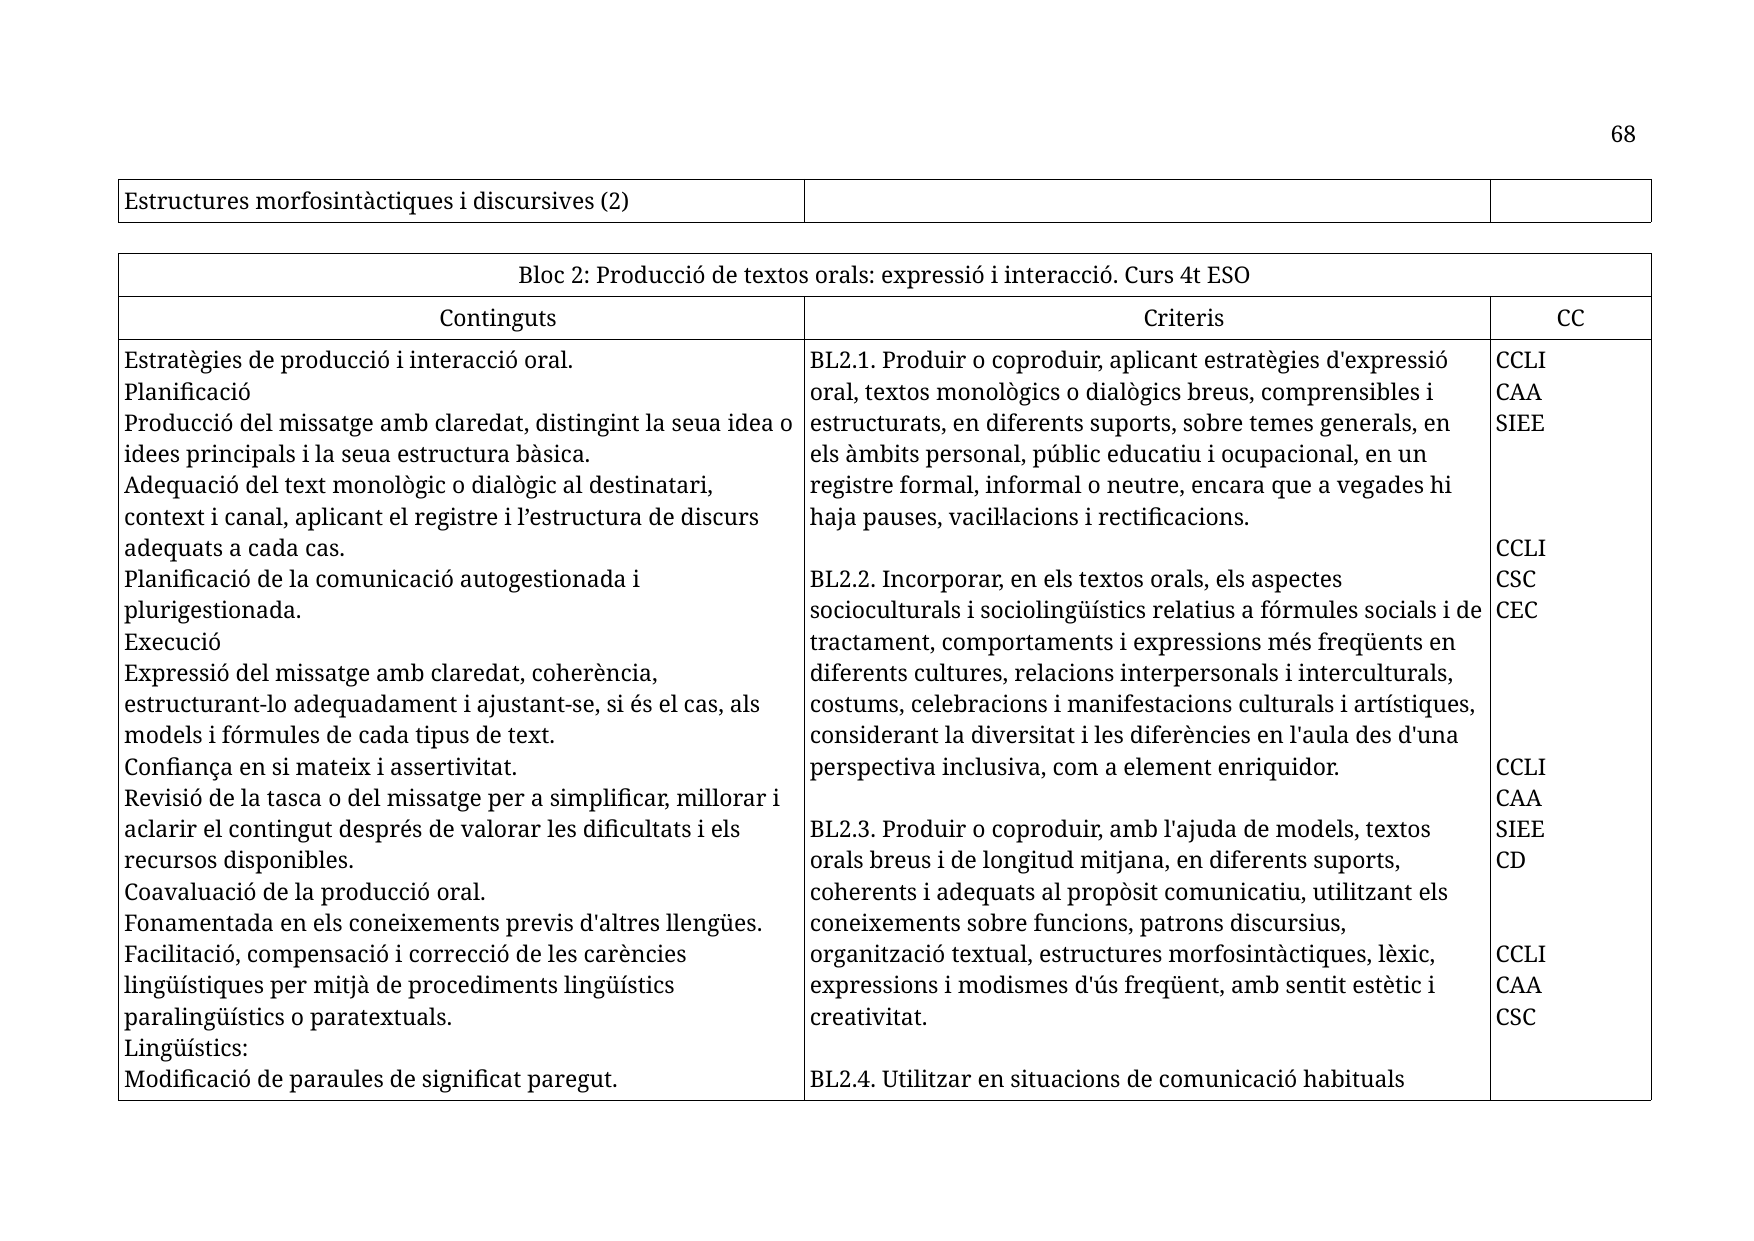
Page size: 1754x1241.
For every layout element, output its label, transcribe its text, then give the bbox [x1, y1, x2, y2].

table_cell BL2.1. Produir o coproduir, aplicant estratègies d'expressió oral, textos monològics o dialògics breus, comprensibles i estructurats, en diferents suports, sobre temes generals, en els àmbits personal, públic educatiu i ocupacional, en un registre formal, informal o neutre, encara que a vegades hi haja pauses, vacil·lacions i rectificacions. BL2.2. Incorporar, en els textos orals, els aspectes socioculturals i sociolingüístics relatius a fórmules socials i de tractament, comportaments i expressions més freqüents en diferents cultures, relacions interpersonals i interculturals, costums, celebracions i manifestacions culturals i artístiques, considerant la diversitat i les diferències en l'aula des d'una perspectiva inclusiva, com a element enriquidor. BL2.3. Produir o coproduir, amb l'ajuda de models, textos orals breus i de longitud mitjana, en diferents suports, coherents i adequats al propòsit comunicatiu, utilitzant els coneixements sobre funcions, patrons discursius, organització textual, estructures morfosintàctiques, lèxic, expressions i modismes d'ús freqüent, amb sentit estètic i creativitat. BL2.4. Utilitzar en situacions de comunicació habituals [805, 340, 1490, 1100]
table_cell CC [1491, 297, 1651, 339]
table_cell Estratègies de producció i interacció oral. Planificació Producció del missatge amb claredat, distingint la seua idea o idees principals i la seua estructura bàsica. Adequació del text monològic o dialògic al destinatari, context i canal, aplicant el registre i l’estructura de discurs adequats a cada cas. Planificació de la comunicació autogestionada i plurigestionada. Execució Expressió del missatge amb claredat, coherència, estructurant-lo adequadament i ajustant-se, si és el cas, als models i fórmules de cada tipus de text. Confiança en si mateix i assertivitat. Revisió de la tasca o del missatge per a simplificar, millorar i aclarir el contingut després de valorar les dificultats i els recursos disponibles. Coavaluació de la producció oral. Fonamentada en els coneixements previs d'altres llengües. Facilitació, compensació i correcció de les carències lingüístiques per mitjà de procediments lingüístics paralingüístics o paratextuals. Lingüístics: Modificació de paraules de significat paregut. [119, 340, 804, 1100]
table_cell Estructures morfosintàctiques i discursives (2) [119, 180, 804, 222]
table_cell Criteris [805, 297, 1490, 339]
table_cell Continguts [119, 297, 804, 339]
table_cell CCLI CAA SIEE CCLI CSC CEC CCLI CAA SIEE CD CCLI CAA CSC [1491, 340, 1651, 1100]
table_cell [1491, 180, 1651, 222]
table_header Bloc 2: Producció de textos orals: expressió i interacció. Curs 4t ESO [119, 254, 1651, 296]
